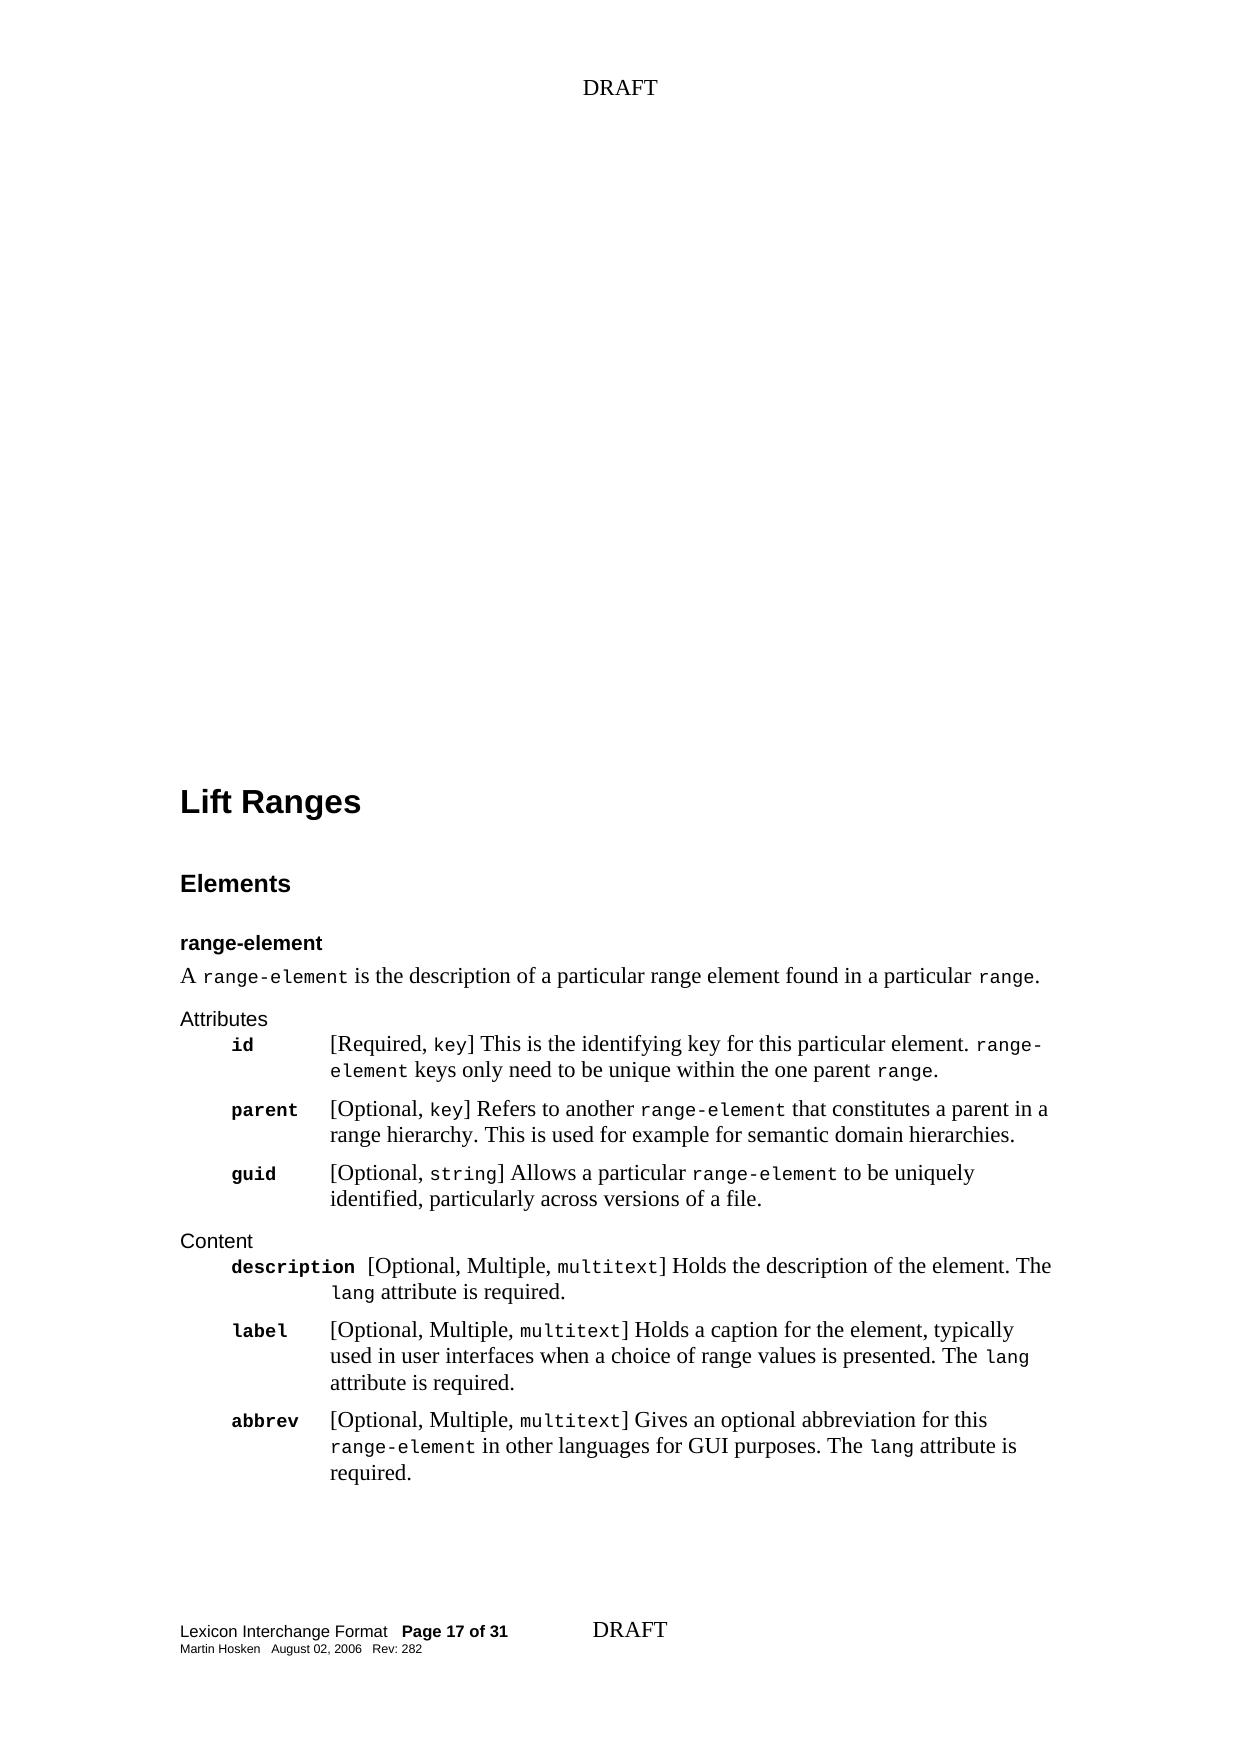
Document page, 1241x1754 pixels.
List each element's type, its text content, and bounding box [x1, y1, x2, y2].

subtitle range-element [180, 931, 1061, 954]
text parent [Optional, key] Refers to another range-element that constitutes a parent in a range hierarchy. This is used for example for semantic domain hierarchies. [231, 1096, 1061, 1147]
text description [Optional, Multiple, multitext] Holds the description of the element. The lang attribute is required. [231, 1253, 1061, 1305]
text abbrev [Optional, Multiple, multitext] Gives an optional abbreviation for this range-element in other languages for GUI purposes. The lang attribute is required. [231, 1407, 1061, 1485]
subtitle Lift Ranges [180, 117, 1061, 821]
text id [Required, key] This is the identifying key for this particular element. range-element keys only need to be unique within the one parent range. [231, 1031, 1061, 1083]
subtitle Content [180, 1230, 1061, 1253]
subtitle Elements [180, 870, 1061, 898]
subtitle Attributes [180, 1008, 1061, 1031]
text label [Optional, Multiple, multitext] Holds a caption for the element, typically used in user interfaces when a choice of range values is presented. The lang attribute is required. [231, 1317, 1061, 1395]
text A range-element is the description of a particular range element found in a particular range. [180, 963, 1061, 989]
text guid [Optional, string] Allows a particular range-element to be uniquely identified, particularly across versions of a file. [231, 1160, 1061, 1211]
